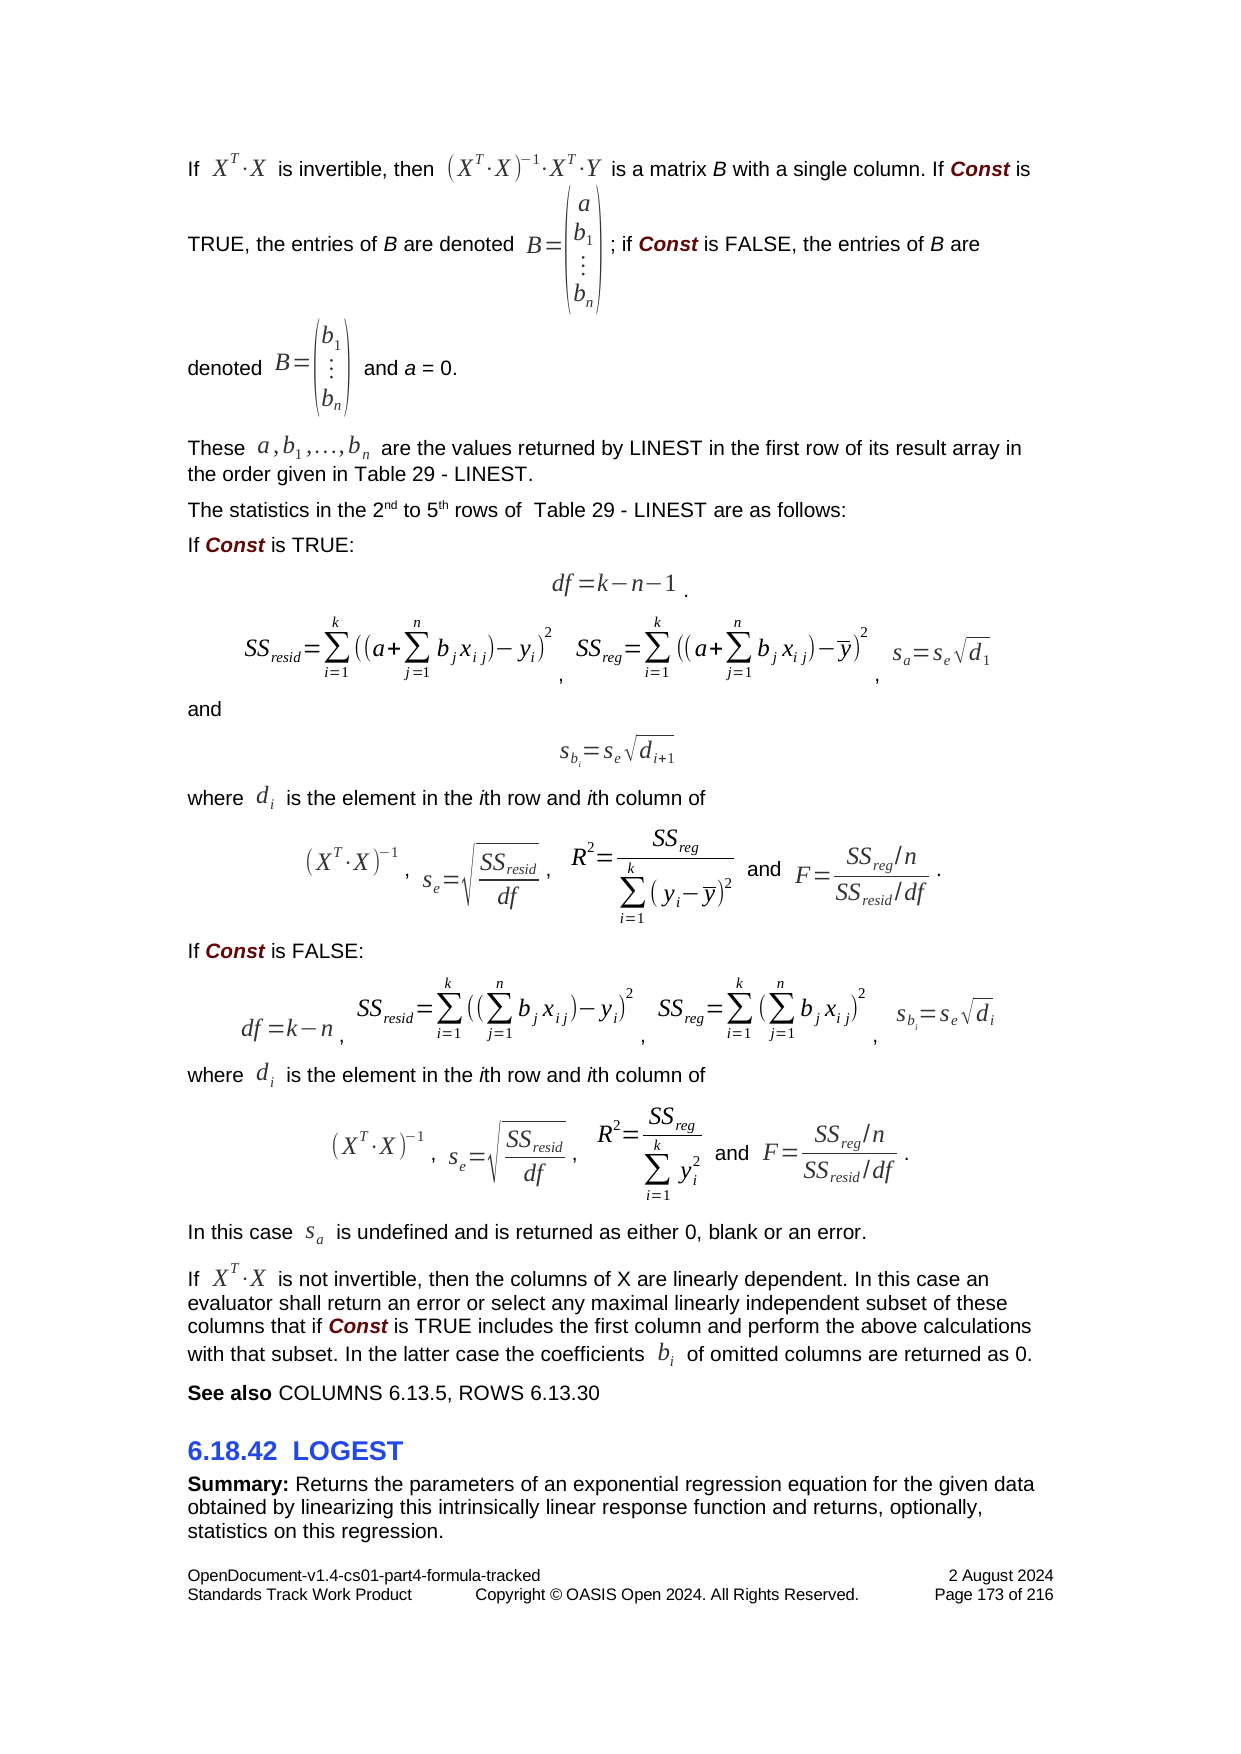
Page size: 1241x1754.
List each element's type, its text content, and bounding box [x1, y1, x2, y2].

text where is the element in the ith row and ith column of [187, 781, 1053, 813]
text See also COLUMNS 6.13.5, ROWS 6.13.30 [187, 1382, 1053, 1405]
text , , [187, 614, 1053, 686]
text , , and . [187, 1102, 1053, 1204]
text and [187, 698, 1053, 721]
text Summary: Returns the parameters of an exponential regression equation for the given data obtained by linearizing this intrinsically linear response function and returns, optionally, statistics on this regression. [187, 1472, 1053, 1543]
text If is invertible, then is a matrix B with a single column. If Const is TRUE, the entries of B are denoted ; if Const is FALSE, the entries of B are denoted and a = 0. [187, 150, 1053, 419]
text If is not invertible, then the columns of X are linearly dependent. In this case an evaluator shall return an error or select any maximal linearly independent subset of these columns that if Const is TRUE includes the first column and perform the above calculations with that subset. In the latter case the coefficients of omitted columns are returned as 0. [187, 1260, 1053, 1369]
text The statistics in the 2nd to 5th rows of Table 29 - LINEST are as follows: [187, 498, 1053, 522]
text , , , [187, 975, 1053, 1047]
text where is the element in the ith row and ith column of [187, 1059, 1053, 1090]
text In this case is undefined and is returned as either 0, blank or an error. [187, 1217, 1053, 1248]
text . [187, 569, 1053, 602]
subtitle LOGEST [187, 1436, 1053, 1466]
text These are the values returned by LINEST in the first row of its result array in the order given in Table 29 - LINEST. [187, 431, 1053, 486]
text If Const is TRUE: [187, 534, 1053, 557]
text If Const is FALSE: [187, 939, 1053, 963]
text , , and . [187, 825, 1053, 927]
